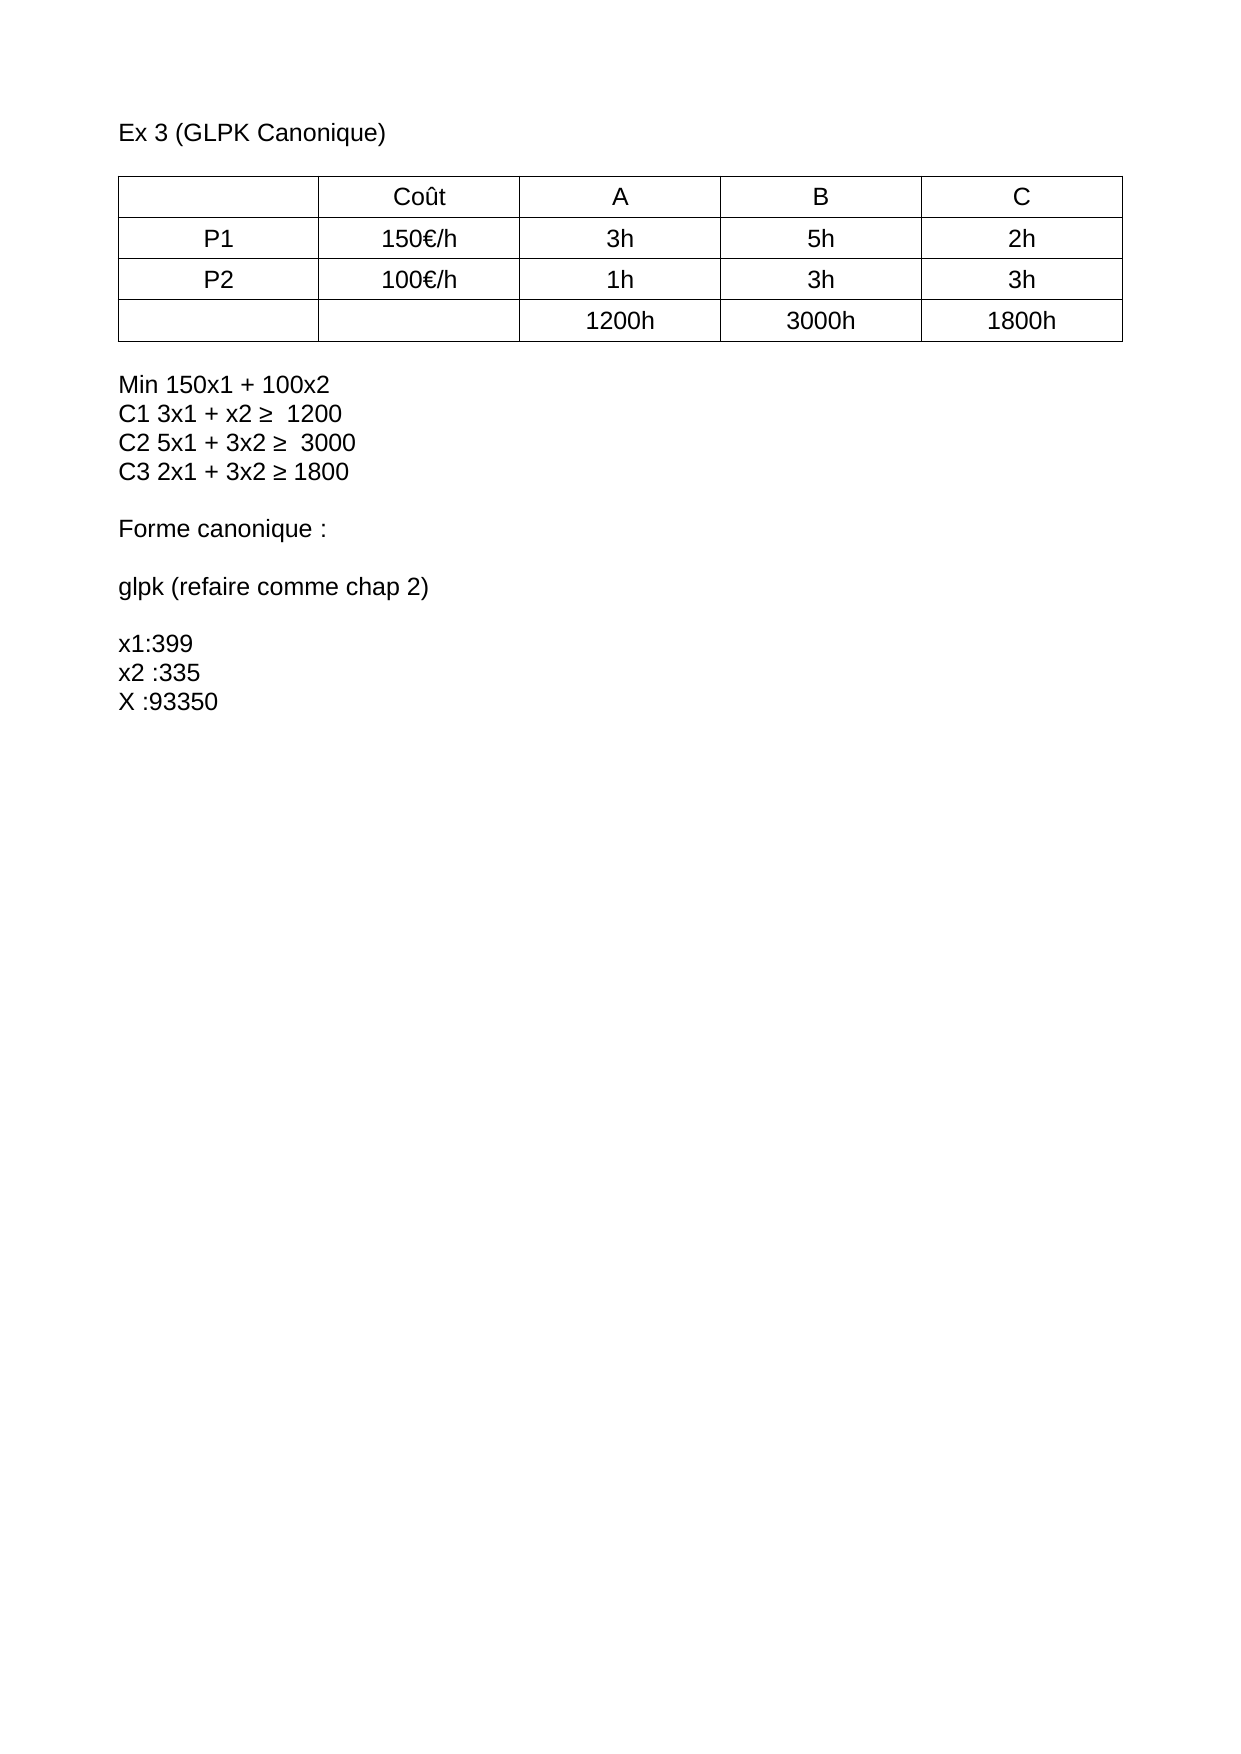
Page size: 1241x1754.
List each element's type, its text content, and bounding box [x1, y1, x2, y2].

text C2 5x1 + 3x2 ≥ 3000 [118, 428, 1122, 457]
table_cell P2 [119, 259, 318, 299]
table_cell P1 [119, 218, 318, 258]
table_header A [520, 177, 720, 217]
table_header C [922, 177, 1122, 217]
table_cell 3000h [721, 300, 921, 341]
table_cell 1800h [922, 300, 1122, 341]
table_cell 150€/h [319, 218, 519, 258]
table_header B [721, 177, 921, 217]
table_header [119, 177, 318, 217]
text x1:399 [118, 629, 1122, 658]
table_cell [119, 300, 318, 341]
table_header Coût [319, 177, 519, 217]
text glpk (refaire comme chap 2) [118, 572, 1122, 600]
table_cell 2h [922, 218, 1122, 258]
table_cell 3h [922, 259, 1122, 299]
table_cell 1200h [520, 300, 720, 341]
table_cell 3h [520, 218, 720, 258]
text x2 :335 [118, 658, 1122, 687]
text C3 2x1 + 3x2 ≥ 1800 [118, 457, 1122, 485]
table_cell 3h [721, 259, 921, 299]
text Ex 3 (GLPK Canonique) [118, 118, 1122, 147]
table_cell 100€/h [319, 259, 519, 299]
table_cell 1h [520, 259, 720, 299]
table_cell 5h [721, 218, 921, 258]
table_cell [319, 300, 519, 341]
text Min 150x1 + 100x2 [118, 370, 1122, 399]
text Forme canonique : [118, 514, 1122, 543]
text X :93350 [118, 687, 1122, 715]
text C1 3x1 + x2 ≥ 1200 [118, 399, 1122, 428]
